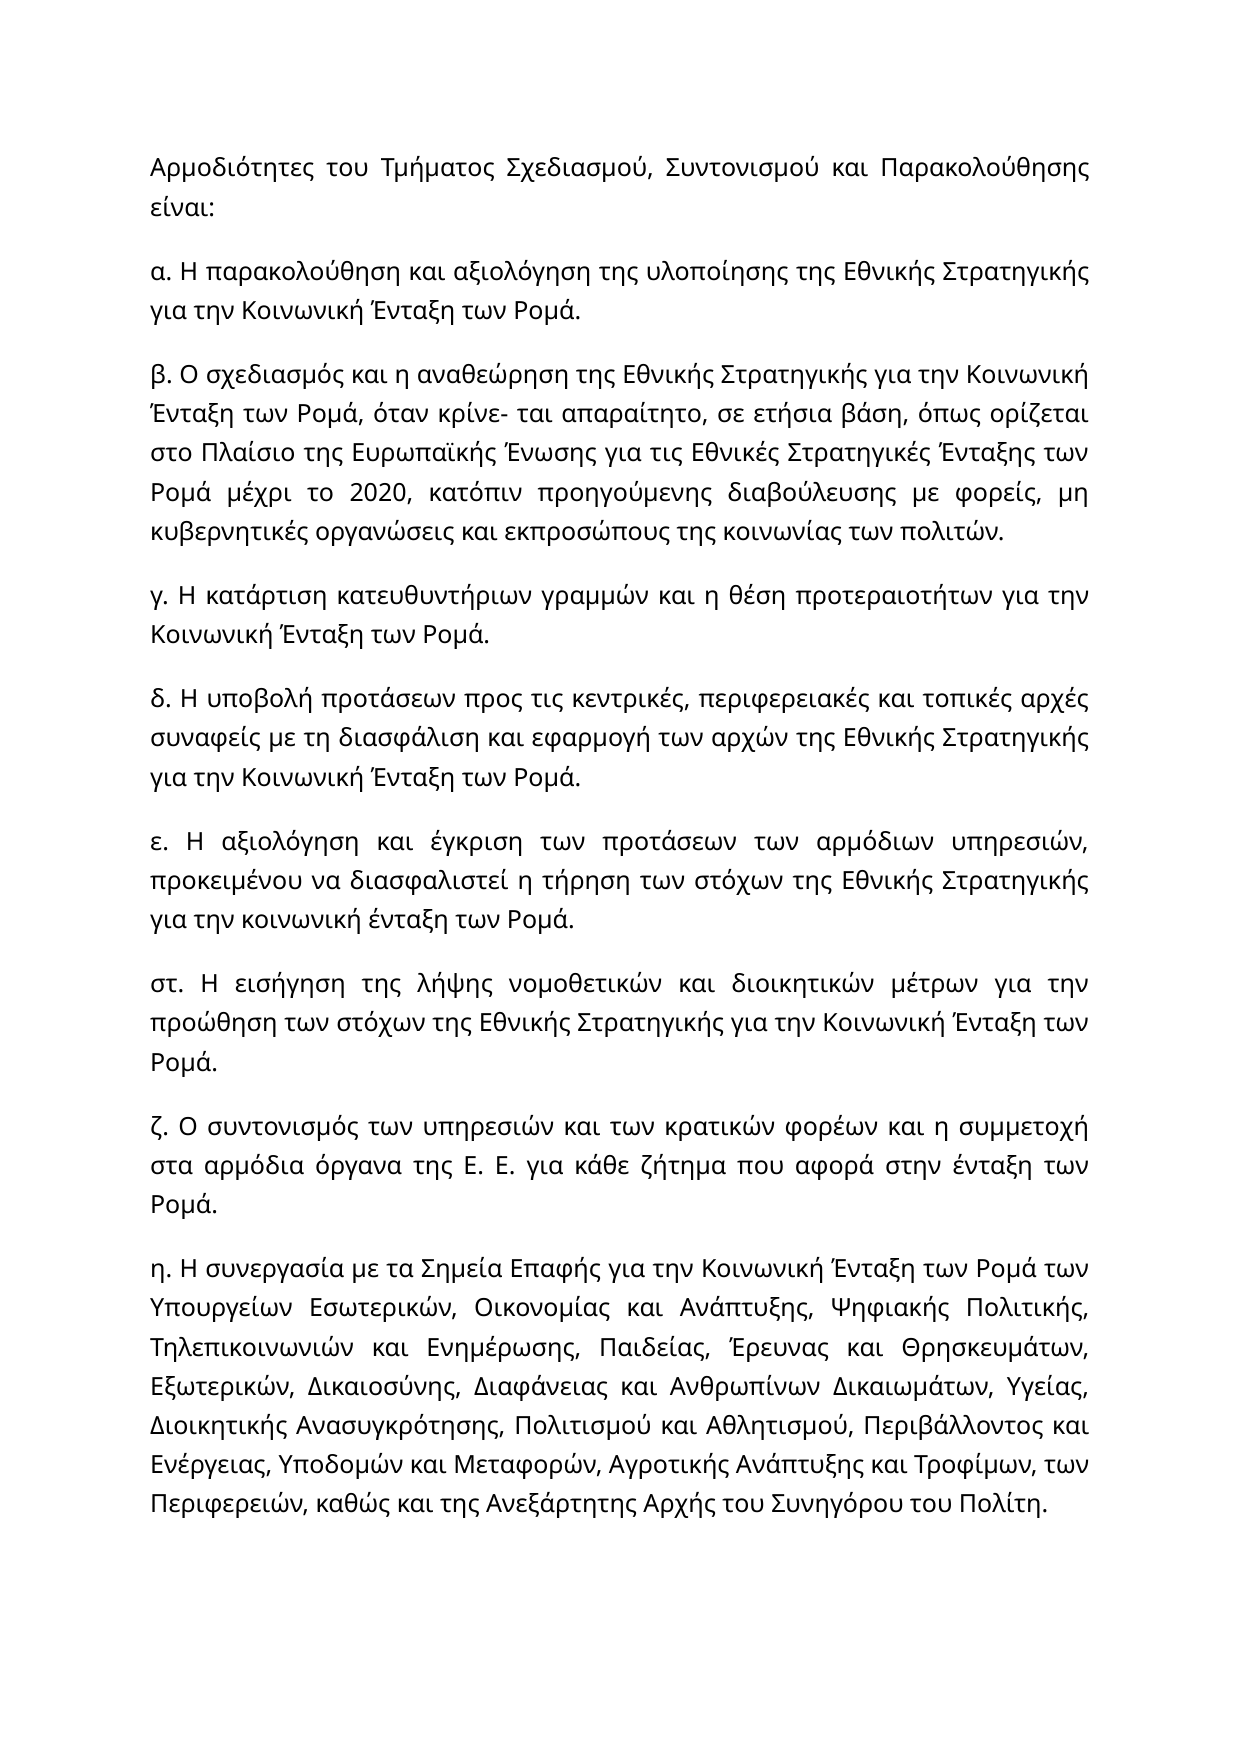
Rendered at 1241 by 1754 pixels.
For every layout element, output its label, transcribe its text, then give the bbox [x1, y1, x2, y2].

text στ. Η εισήγηση της λήψης νομοθετικών και διοικητικών μέτρων για την προώθηση των στόχων της Εθνικής Στρατηγικής για την Κοινωνική Ένταξη των Ρομά. [150, 966, 1090, 1078]
text Αρμοδιότητες του Τμήματος Σχεδιασμού, Συντονισμού και Παρακολούθησης είναι: [150, 150, 1090, 223]
text η. Η συνεργασία με τα Σημεία Επαφής για την Κοινωνική Ένταξη των Ρομά των Υπουργείων Εσωτερικών, Οικονομίας και Ανάπτυξης, Ψηφιακής Πολιτικής, Τηλεπικοινωνιών και Ενημέρωσης, Παιδείας, Έρευνας και Θρησκευμάτων, Εξωτερικών, Δικαιοσύνης, Διαφάνειας και Ανθρωπίνων Δικαιωμάτων, Υγείας, Διοικητικής Ανασυγκρότησης, Πολιτισμού και Αθλητισμού, Περιβάλλοντος και Ενέργειας, Υποδομών και Μεταφορών, Αγροτικής Ανάπτυξης και Τροφίμων, των Περιφερειών, καθώς και της Ανεξάρτητης Αρχής του Συνηγόρου του Πολίτη. [150, 1251, 1090, 1520]
text δ. Η υποβολή προτάσεων προς τις κεντρικές, περιφερειακές και τοπικές αρχές συναφείς με τη διασφάλιση και εφαρμογή των αρχών της Εθνικής Στρατηγικής για την Κοινωνική Ένταξη των Ρομά. [150, 681, 1090, 793]
text α. Η παρακολούθηση και αξιολόγηση της υλοποίησης της Εθνικής Στρατηγικής για την Κοινωνική Ένταξη των Ρομά. [150, 253, 1090, 327]
text ε. Η αξιολόγηση και έγκριση των προτάσεων των αρμόδιων υπηρεσιών, προκειμένου να διασφαλιστεί η τήρηση των στόχων της Εθνικής Στρατηγικής για την κοινωνική ένταξη των Ρομά. [150, 823, 1090, 936]
text γ. Η κατάρτιση κατευθυντήριων γραμμών και η θέση προτεραιοτήτων για την Κοινωνική Ένταξη των Ρομά. [150, 577, 1090, 651]
text ζ. Ο συντονισμός των υπηρεσιών και των κρατικών φορέων και η συμμετοχή στα αρμόδια όργανα της Ε. Ε. για κάθε ζήτημα που αφορά στην ένταξη των Ρομά. [150, 1108, 1090, 1221]
text β. Ο σχεδιασμός και η αναθεώρηση της Εθνικής Στρατηγικής για την Κοινωνική Ένταξη των Ρομά, όταν κρίνε- ται απαραίτητο, σε ετήσια βάση, όπως ορίζεται στο Πλαίσιο της Ευρωπαϊκής Ένωσης για τις Εθνικές Στρατηγικές Ένταξης των Ρομά μέχρι το 2020, κατόπιν προηγούμενης διαβούλευσης με φορείς, μη κυβερνητικές οργανώσεις και εκπροσώπους της κοινωνίας των πολιτών. [150, 357, 1090, 547]
